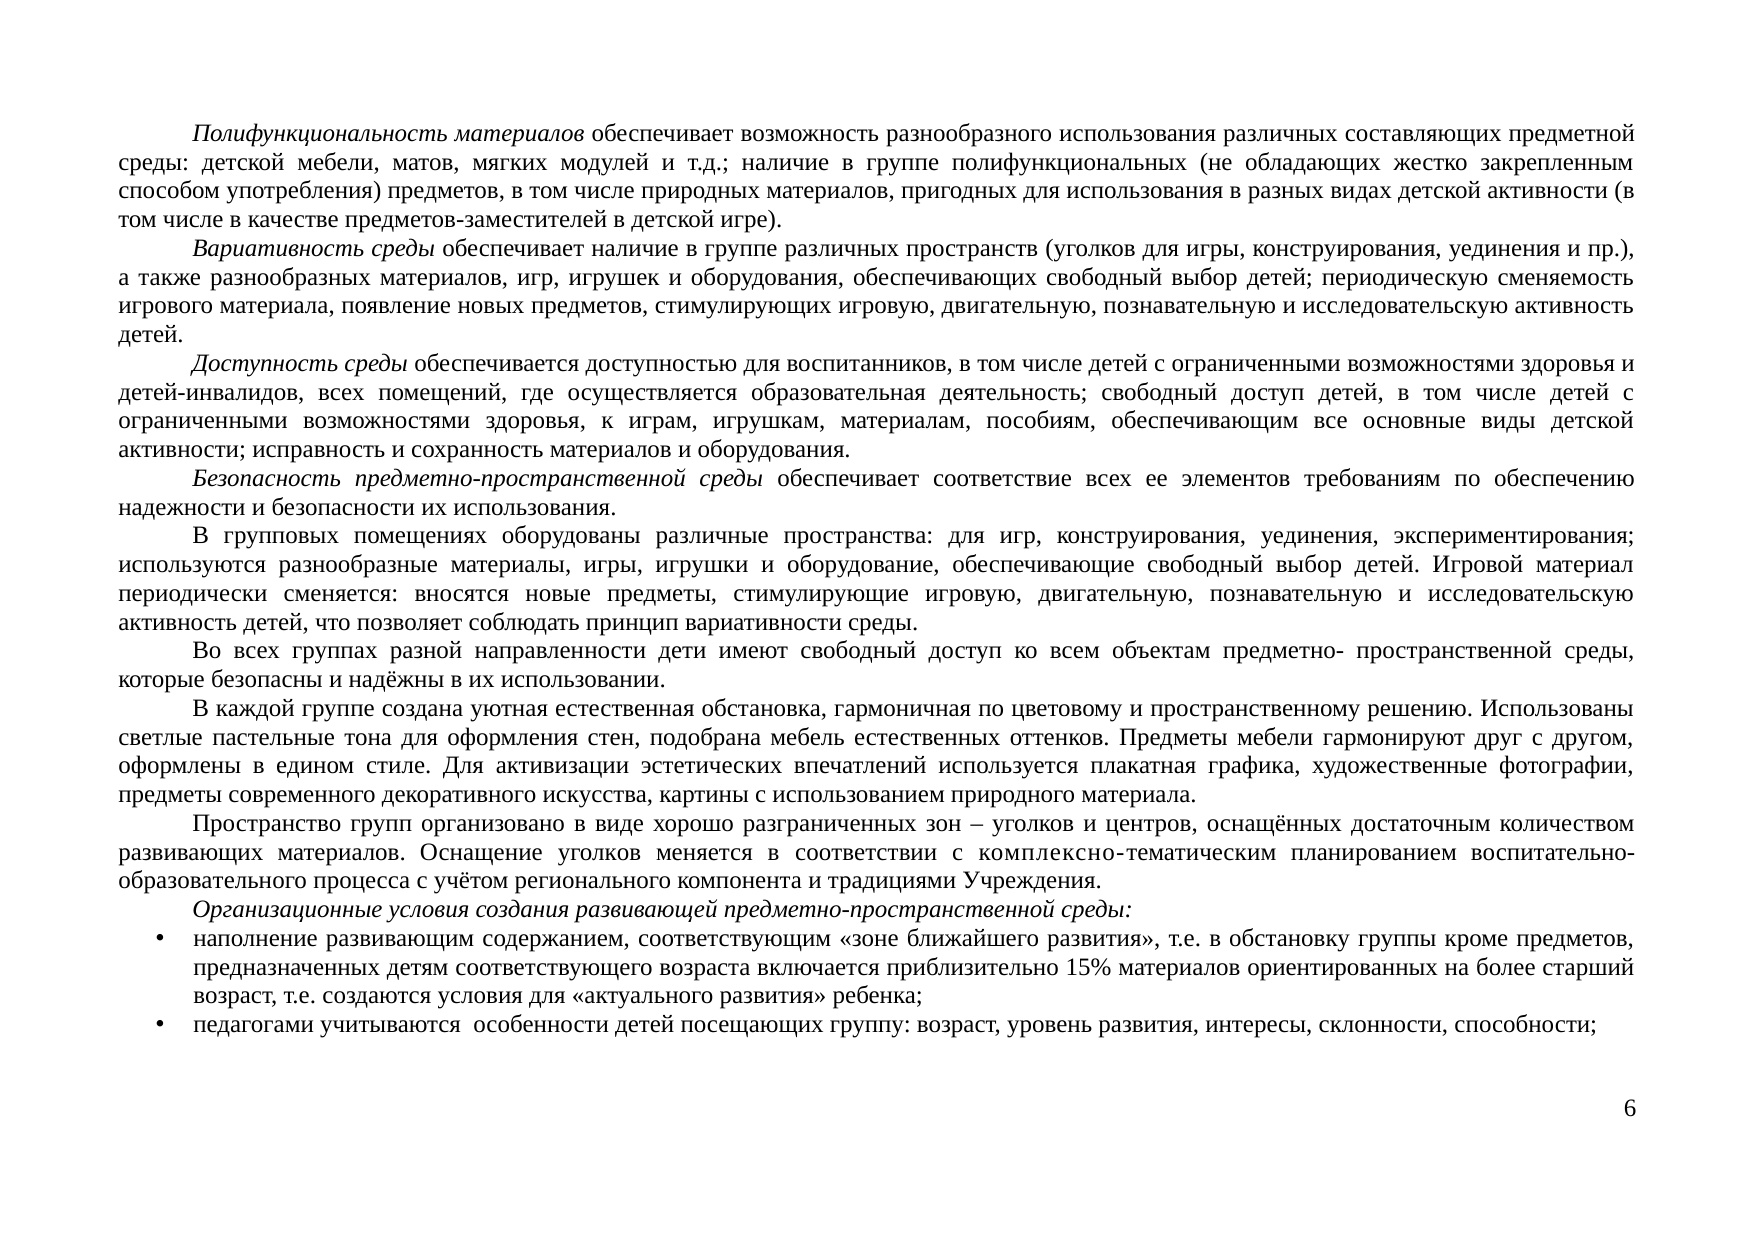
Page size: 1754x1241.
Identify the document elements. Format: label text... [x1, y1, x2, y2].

text Организационные условия создания развивающей предметно-пространственной среды: [118, 894, 1636, 923]
list наполнение развивающим содержанием, соответствующим «зоне ближайшего развития», т.е. в обстановку группы кроме предметов, предназначенных детям соответствующего возраста включается приблизительно 15% материалов ориентированных на более старший возраст, т.е. создаются условия для «актуального развития» ребенка; [156, 923, 1636, 1009]
text Полифункциональность материалов обеспечивает возможность разнообразного использования различных составляющих предметной среды: детской мебели, матов, мягких модулей и т.д.; наличие в группе полифункциональных (не обладающих жестко закрепленным способом употребления) предметов, в том числе природных материалов, пригодных для использования в разных видах детской активности (в том числе в качестве предметов-заместителей в детской игре). [118, 118, 1636, 233]
text Во всех группах разной направленности дети имеют свободный доступ ко всем объектам предметно- пространственной среды, которые безопасны и надёжны в их использовании. [118, 636, 1636, 693]
text Доступность среды обеспечивается доступностью для воспитанников, в том числе детей с ограниченными возможностями здоровья и детей-инвалидов, всех помещений, где осуществляется образовательная деятельность; свободный доступ детей, в том числе детей с ограниченными возможностями здоровья, к играм, игрушкам, материалам, пособиям, обеспечивающим все основные виды детской активности; исправность и сохранность материалов и оборудования. [118, 348, 1636, 463]
text Безопасность предметно-пространственной среды обеспечивает соответствие всех ее элементов требованиям по обеспечению надежности и безопасности их использования. [118, 463, 1636, 521]
text В групповых помещениях оборудованы различные пространства: для игр, конструирования, уединения, экспериментирования; используются разнообразные материалы, игры, игрушки и оборудование, обеспечивающие свободный выбор детей. Игровой материал периодически сменяется: вносятся новые предметы, стимулирующие игровую, двигательную, познавательную и исследовательскую активность детей, что позволяет соблюдать принцип вариативности среды. [118, 521, 1636, 636]
text В каждой группе создана уютная естественная обстановка, гармоничная по цветовому и пространственному решению. Использованы светлые пастельные тона для оформления стен, подобрана мебель естественных оттенков. Предметы мебели гармонируют друг с другом, оформлены в едином стиле. Для активизации эстетических впечатлений используется плакатная графика, художественные фотографии, предметы современного декоративного искусства, картины с использованием природного материала. [118, 693, 1636, 808]
text Пространство групп организовано в виде хорошо разграниченных зон – уголков и центров, оснащённых достаточным количеством развивающих материалов. Оснащение уголков меняется в соответствии с комплексно-тематическим планированием воспитательно-образовательного процесса с учётом регионального компонента и традициями Учреждения. [118, 808, 1636, 894]
list педагогами учитываются особенности детей посещающих группу: возраст, уровень развития, интересы, склонности, способности; [156, 1009, 1636, 1038]
text Вариативность среды обеспечивает наличие в группе различных пространств (уголков для игры, конструирования, уединения и пр.), а также разнообразных материалов, игр, игрушек и оборудования, обеспечивающих свободный выбор детей; периодическую сменяемость игрового материала, появление новых предметов, стимулирующих игровую, двигательную, познавательную и исследовательскую активность детей. [118, 233, 1636, 348]
